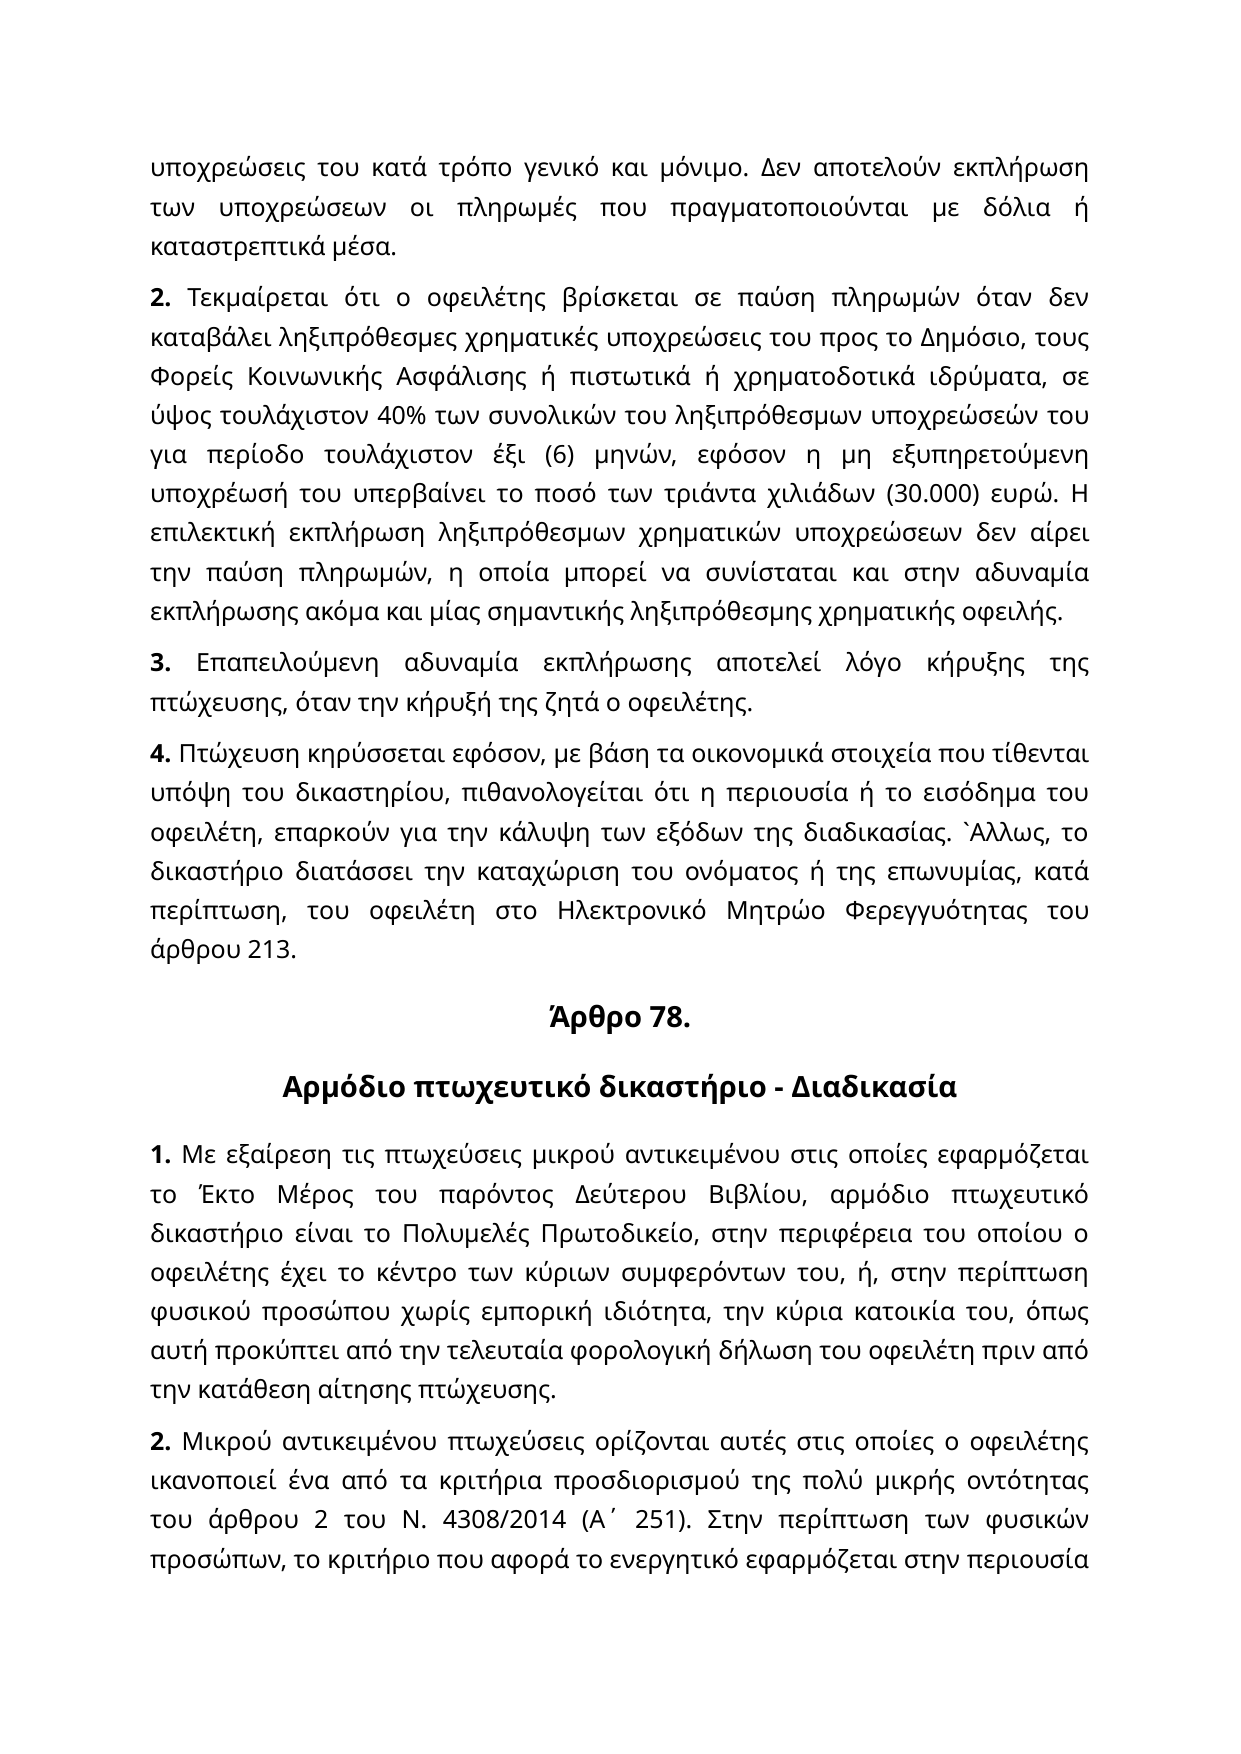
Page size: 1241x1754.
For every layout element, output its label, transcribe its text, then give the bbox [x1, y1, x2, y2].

text 1. Με εξαίρεση τις πτωχεύσεις μικρού αντικειμένου στις οποίες εφαρμόζεται το Έκτο Μέρος του παρόντος Δεύτερου Βιβλίου, αρμόδιο πτωχευτικό δικαστήριο είναι το Πολυμελές Πρωτοδικείο, στην περιφέρεια του οποίου ο οφειλέτης έχει το κέντρο των κύριων συμφερόντων του, ή, στην περίπτωση φυσικού προσώπου χωρίς εμπορική ιδιότητα, την κύρια κατοικία του, όπως αυτή προκύπτει από την τελευταία φορολογική δήλωση του οφειλέτη πριν από την κατάθεση αίτησης πτώχευσης. [150, 1137, 1090, 1406]
subtitle Αρμόδιο πτωχευτικό δικαστήριο - Διαδικασία [150, 1066, 1090, 1106]
text 2. Μικρού αντικειμένου πτωχεύσεις ορίζονται αυτές στις οποίες ο οφειλέτης ικανοποιεί ένα από τα κριτήρια προσδιορισμού της πολύ μικρής οντότητας του άρθρου 2 του Ν. 4308/2014 (Α΄ 251). Στην περίπτωση των φυσικών προσώπων, το κριτήριο που αφορά το ενεργητικό εφαρμόζεται στην περιουσία [150, 1424, 1090, 1575]
subtitle Άρθρο 78. [150, 996, 1090, 1036]
text 4. Πτώχευση κηρύσσεται εφόσον, με βάση τα οικονομικά στοιχεία που τίθενται υπόψη του δικαστηρίου, πιθανολογείται ότι η περιουσία ή το εισόδημα του οφειλέτη, επαρκούν για την κάλυψη των εξόδων της διαδικασίας. `Αλλως, το δικαστήριο διατάσσει την καταχώριση του ονόματος ή της επωνυμίας, κατά περίπτωση, του οφειλέτη στο Ηλεκτρονικό Μητρώο Φερεγγυότητας του άρθρου 213. [150, 736, 1090, 966]
text υποχρεώσεις του κατά τρόπο γενικό και μόνιμο. Δεν αποτελούν εκπλήρωση των υποχρεώσεων οι πληρωμές που πραγματοποιούνται με δόλια ή καταστρεπτικά μέσα. [150, 150, 1090, 262]
text 3. Επαπειλούμενη αδυναμία εκπλήρωσης αποτελεί λόγο κήρυξης της πτώχευσης, όταν την κήρυξή της ζητά ο οφειλέτης. [150, 645, 1090, 718]
text 2. Τεκμαίρεται ότι ο οφειλέτης βρίσκεται σε παύση πληρωμών όταν δεν καταβάλει ληξιπρόθεσμες χρηματικές υποχρεώσεις του προς το Δημόσιο, τους Φορείς Κοινωνικής Ασφάλισης ή πιστωτικά ή χρηματοδοτικά ιδρύματα, σε ύψος τουλάχιστον 40% των συνολικών του ληξιπρόθεσμων υποχρεώσεών του για περίοδο τουλάχιστον έξι (6) μηνών, εφόσον η μη εξυπηρετούμενη υποχρέωσή του υπερβαίνει το ποσό των τριάντα χιλιάδων (30.000) ευρώ. Η επιλεκτική εκπλήρωση ληξιπρόθεσμων χρηματικών υποχρεώσεων δεν αίρει την παύση πληρωμών, η οποία μπορεί να συνίσταται και στην αδυναμία εκπλήρωσης ακόμα και μίας σημαντικής ληξιπρόθεσμης χρηματικής οφειλής. [150, 280, 1090, 627]
